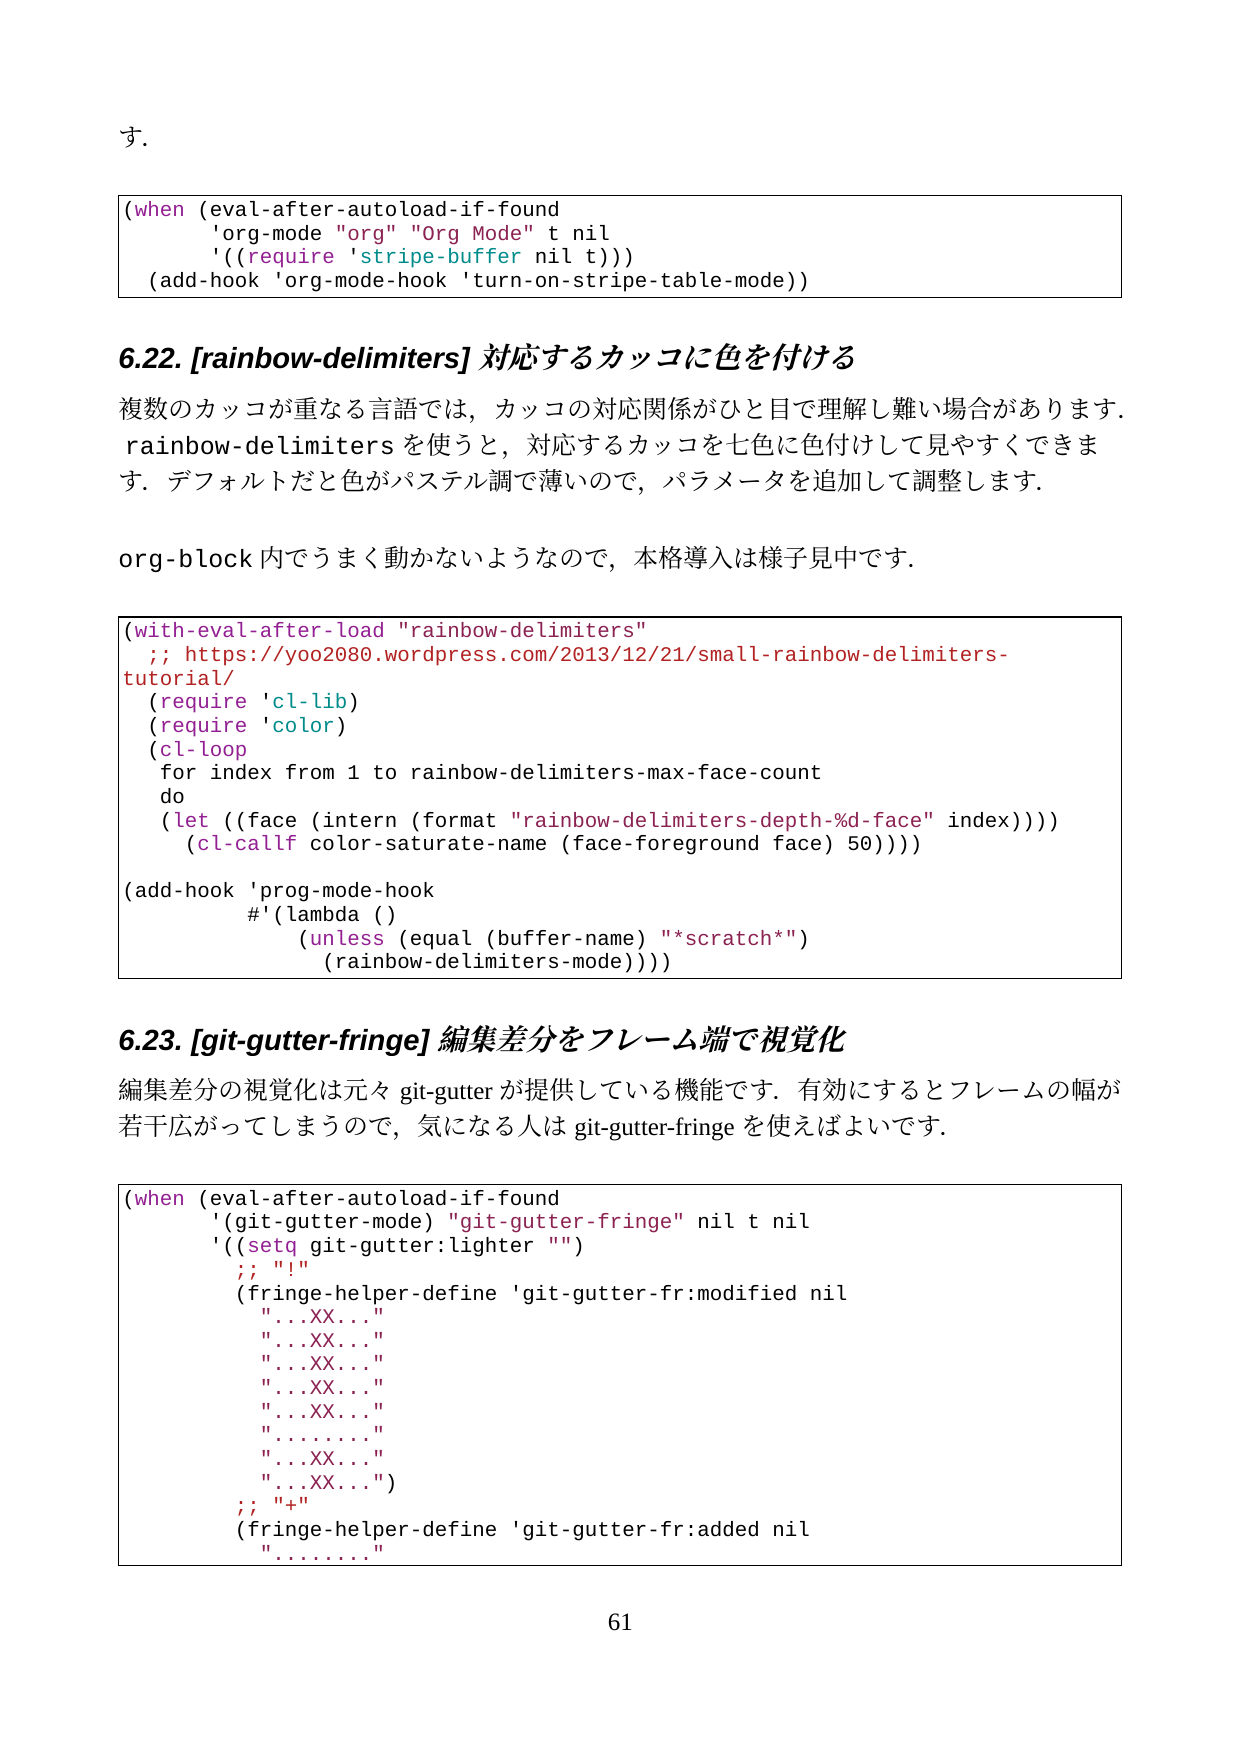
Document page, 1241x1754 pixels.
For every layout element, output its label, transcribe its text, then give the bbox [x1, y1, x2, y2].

text (fringe-helper-define 'git-gutter-fr:added nil [119, 1515, 1121, 1539]
text 'org-mode "org" "Org Mode" t nil [119, 219, 1121, 243]
text "........" [119, 1420, 1121, 1444]
text "...XX..." [119, 1326, 1121, 1349]
text (unless (equal (buffer-name) "*scratch*") [119, 924, 1121, 947]
text (cl-loop [119, 735, 1121, 758]
text (when (eval-after-autoload-if-found [119, 1185, 1121, 1208]
text "...XX..." [119, 1302, 1121, 1326]
text (add-hook 'prog-mode-hook [119, 877, 1121, 900]
text "...XX..." [119, 1373, 1121, 1397]
text do [119, 782, 1121, 806]
subtitle [git-gutter-fringe] 編集差分をフレーム端で視覚化 [118, 1016, 1122, 1058]
text す． [118, 118, 1122, 183]
text ;; "+" [119, 1491, 1121, 1515]
text "...XX..." [119, 1397, 1121, 1420]
text "........" [119, 1539, 1121, 1565]
text '((require 'stripe-buffer nil t))) [119, 243, 1121, 266]
text (when (eval-after-autoload-if-found [119, 196, 1121, 219]
text "...XX...") [119, 1468, 1121, 1491]
text (with-eval-after-load "rainbow-delimiters" [119, 618, 1121, 640]
text "...XX..." [119, 1349, 1121, 1373]
text (add-hook 'org-mode-hook 'turn-on-stripe-table-mode)) [119, 266, 1121, 297]
subtitle [rainbow-delimiters] 対応するカッコに色を付ける [118, 335, 1122, 377]
text ;; https://yoo2080.wordpress.com/2013/12/21/small-rainbow-delimiters-tutorial/ [119, 640, 1121, 687]
text #'(lambda () [119, 900, 1121, 924]
text "...XX..." [119, 1444, 1121, 1468]
text (let ((face (intern (format "rainbow-delimiters-depth-%d-face" index)))) [119, 806, 1121, 829]
text (fringe-helper-define 'git-gutter-fr:modified nil [119, 1278, 1121, 1302]
text '(git-gutter-mode) "git-gutter-fringe" nil t nil [119, 1208, 1121, 1231]
text (rainbow-delimiters-mode)))) [119, 947, 1121, 978]
text 複数のカッコが重なる言語では，カッコの対応関係がひと目で理解し難い場合があります． rainbow-delimiters を使うと，対応するカッコを七色に色付けして見やすくできます．デフォルトだと色がパステル調で薄いので，パラメータを追加して調整します． [118, 389, 1122, 526]
text 編集差分の視覚化は元々 git-gutter が提供している機能です．有効にするとフレームの幅が若干広がってしまうので，気になる人は git-gutter-fringe を使えばよいです． [118, 1071, 1122, 1171]
text ;; "!" [119, 1255, 1121, 1278]
text for index from 1 to rainbow-delimiters-max-face-count [119, 758, 1121, 782]
text (cl-callf color-saturate-name (face-foreground face) 50)))) [119, 829, 1121, 853]
text (require 'color) [119, 711, 1121, 735]
text (require 'cl-lib) [119, 687, 1121, 711]
text org-block 内でうまく動かないようなので，本格導入は様子見中です． [118, 539, 1122, 604]
text '((setq git-gutter:lighter "") [119, 1231, 1121, 1255]
